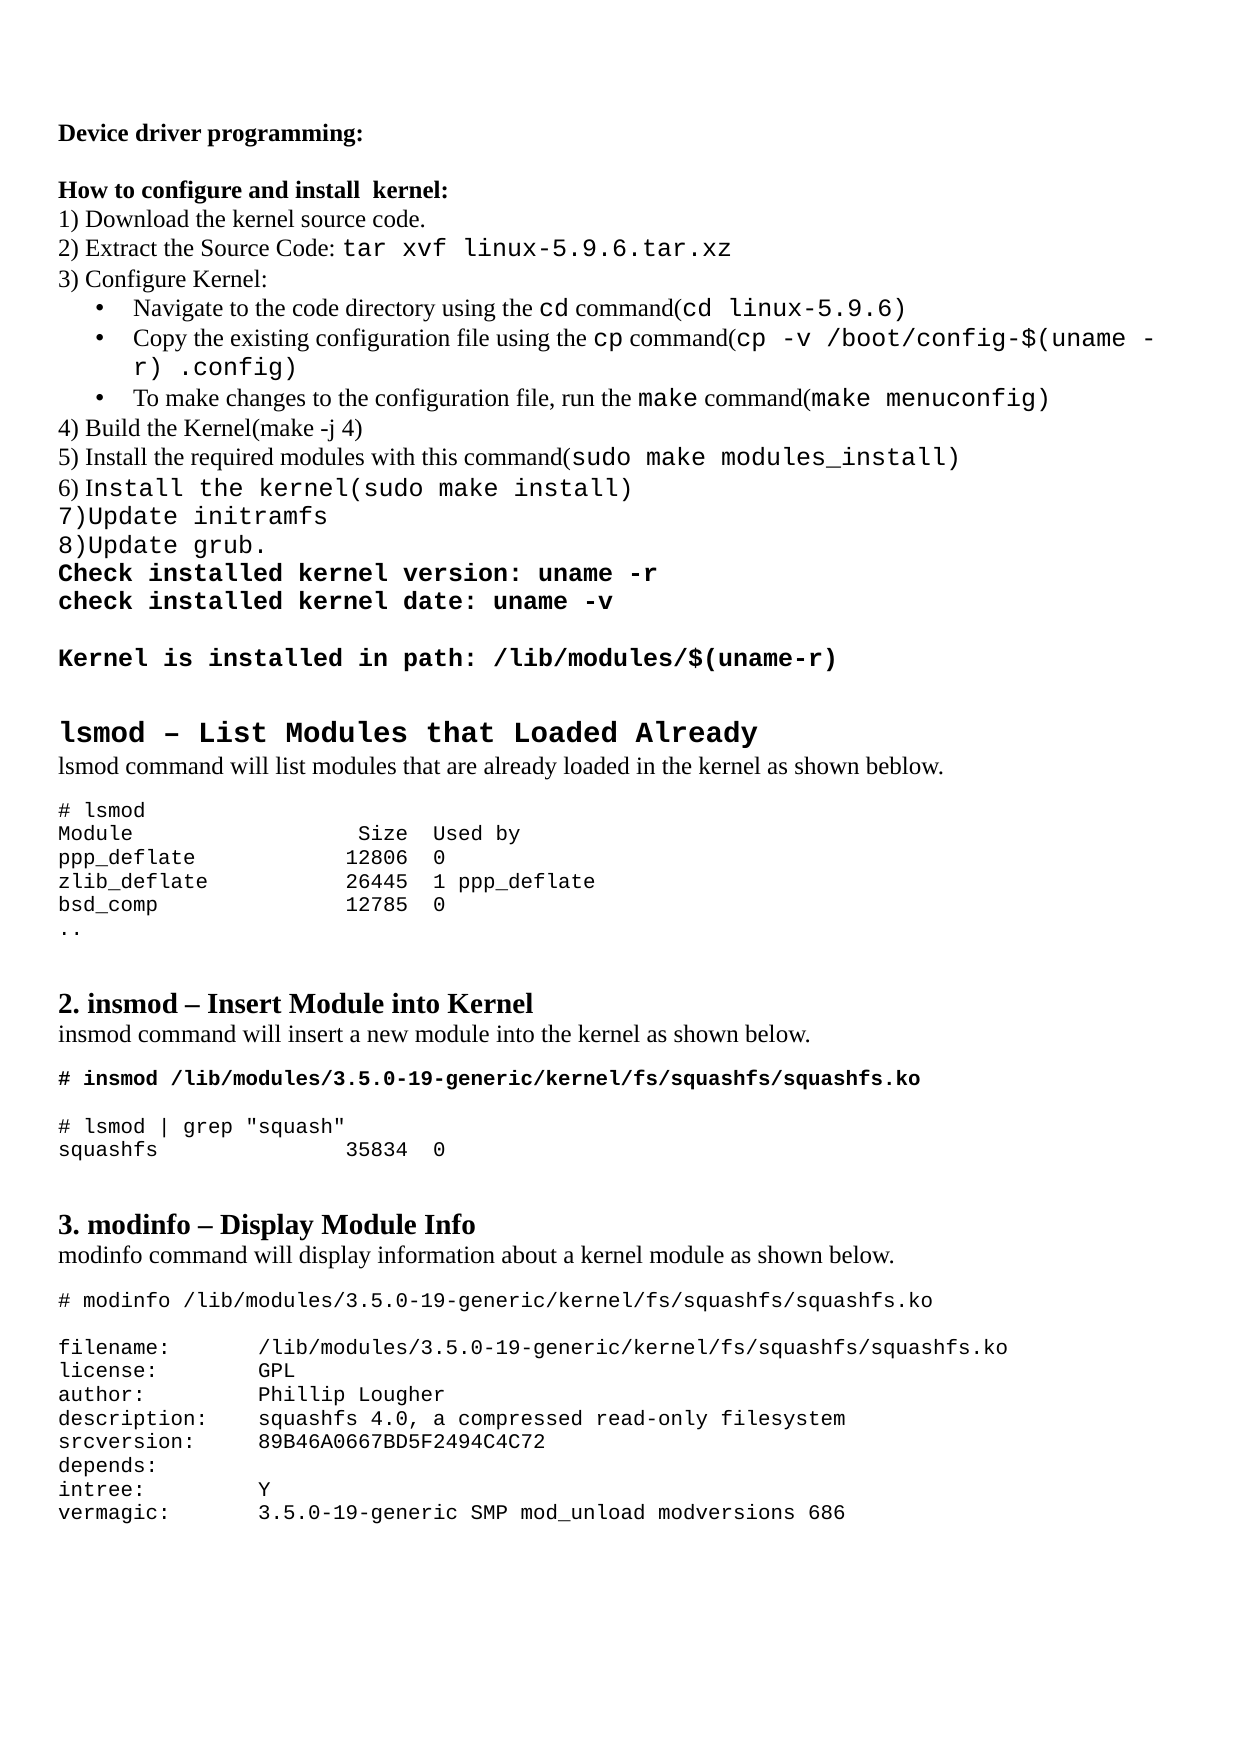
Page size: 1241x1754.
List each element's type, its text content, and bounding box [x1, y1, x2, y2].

subtitle lsmod – List Modules that Loaded Already [58, 718, 1209, 751]
text 8)Update grub. [58, 532, 1209, 561]
text # lsmod | grep "squash" [58, 1116, 1209, 1139]
text Module Size Used by [58, 823, 1209, 847]
subtitle 3. modinfo – Display Module Info [58, 1207, 1209, 1241]
text ppp_deflate 12806 0 [58, 847, 1209, 871]
text 4) Build the Kernel(make -j 4) [58, 413, 1209, 442]
text # lsmod [58, 800, 1209, 823]
text license: GPL [58, 1361, 1209, 1384]
text filename: /lib/modules/3.5.0-19-generic/kernel/fs/squashfs/squashfs.ko [58, 1337, 1209, 1361]
text vermagic: 3.5.0-19-generic SMP mod_unload modversions 686 [58, 1502, 1209, 1526]
text .. [58, 918, 1209, 942]
text How to configure and install kernel: [58, 176, 1209, 204]
text 2) Extract the Source Code: tar xvf linux-5.9.6.tar.xz [58, 233, 1209, 264]
text 7)Update initramfs [58, 504, 1209, 532]
text modinfo command will display information about a kernel module as shown below. [58, 1241, 1209, 1269]
list Navigate to the code directory using the cd command(cd linux-5.9.6) [95, 293, 1209, 323]
text check installed kernel date: uname -v [58, 589, 1209, 617]
text author: Phillip Lougher [58, 1384, 1209, 1408]
text srcversion: 89B46A0667BD5F2494C4C72 [58, 1431, 1209, 1455]
text # modinfo /lib/modules/3.5.0-19-generic/kernel/fs/squashfs/squashfs.ko [58, 1289, 1209, 1313]
text Check installed kernel version: uname -r [58, 561, 1209, 589]
text 3) Configure Kernel: [58, 264, 1209, 293]
list To make changes to the configuration file, run the make command(make menuconfig) [95, 383, 1209, 413]
text 1) Download the kernel source code. [58, 204, 1209, 233]
text # insmod /lib/modules/3.5.0-19-generic/kernel/fs/squashfs/squashfs.ko [58, 1068, 1209, 1092]
text description: squashfs 4.0, a compressed read-only filesystem [58, 1408, 1209, 1431]
text lsmod command will list modules that are already loaded in the kernel as shown beblow. [58, 751, 1209, 779]
text bsd_comp 12785 0 [58, 894, 1209, 918]
subtitle 2. insmod – Insert Module into Kernel [58, 986, 1209, 1019]
text intree: Y [58, 1479, 1209, 1502]
text depends: [58, 1455, 1209, 1479]
text Kernel is installed in path: /lib/modules/$(uname-r) [58, 646, 1209, 674]
text Device driver programming: [58, 118, 1209, 147]
text 5) Install the required modules with this command(sudo make modules_install) [58, 442, 1209, 473]
text zlib_deflate 26445 1 ppp_deflate [58, 871, 1209, 894]
text 6) Install the kernel(sudo make install) [58, 473, 1209, 504]
text insmod command will insert a new module into the kernel as shown below. [58, 1019, 1209, 1048]
list Copy the existing configuration file using the cp command(cp -v /boot/config-$(uname -r) .config) [95, 323, 1209, 383]
text squashfs 35834 0 [58, 1139, 1209, 1163]
